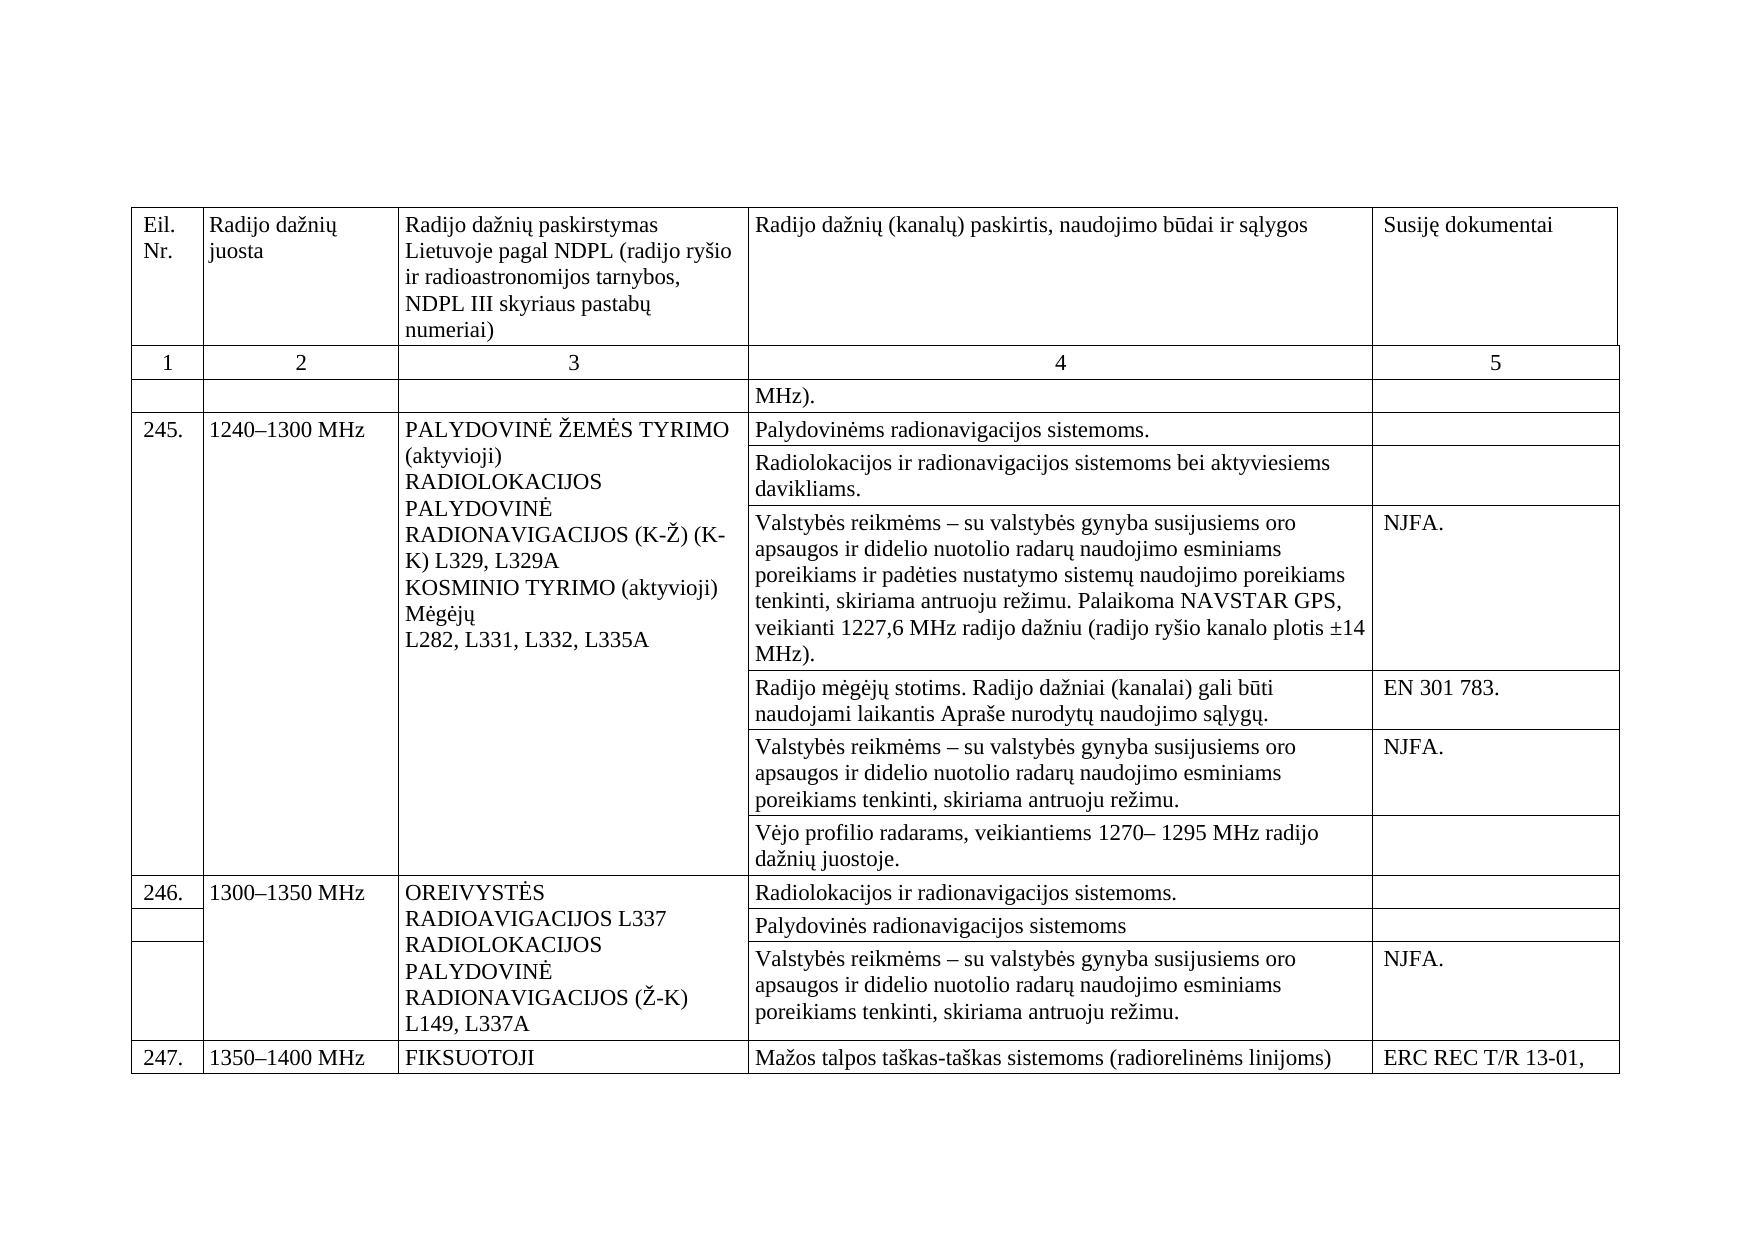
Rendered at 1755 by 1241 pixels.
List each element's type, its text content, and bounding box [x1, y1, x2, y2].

table_cell Vėjo profilio radarams, veikiantiems 1270– 1295 MHz radijo dažnių juostoje. [749, 816, 1372, 875]
table_cell FIKSUOTOJI [399, 1041, 748, 1073]
table_cell [399, 380, 748, 412]
table_cell Palydovinėms radionavigacijos sistemoms. [749, 413, 1372, 445]
table_cell 245. [132, 413, 203, 875]
table_cell 3 [399, 346, 748, 378]
table_cell Mažos talpos taškas-taškas sistemoms (radiorelinėms linijoms) [749, 1041, 1372, 1073]
table_header Radijo dažnių juosta [204, 208, 398, 345]
table_cell 1300–1350 MHz [204, 876, 398, 1040]
table_header Eil. Nr. [132, 208, 203, 345]
table_cell Radijo mėgėjų stotims. Radijo dažniai (kanalai) gali būti naudojami laikantis Apraše nurodytų naudojimo sąlygų. [749, 671, 1372, 729]
table_cell 4 [749, 346, 1372, 378]
table_cell ERC REC T/R 13-01, [1373, 1041, 1619, 1073]
table_cell EN 301 783. [1373, 671, 1619, 729]
table_cell MHz). [749, 380, 1372, 412]
table_cell [132, 909, 203, 941]
table_cell 1350–1400 MHz [204, 1041, 398, 1073]
table_cell [1373, 816, 1619, 875]
table_cell 1240–1300 MHz [204, 413, 398, 875]
table_cell NJFA. [1373, 942, 1619, 1040]
table_header Susiję dokumentai [1373, 208, 1617, 345]
table_header Radijo dažnių (kanalų) paskirtis, naudojimo būdai ir sąlygos [749, 208, 1372, 345]
table_cell [1373, 909, 1619, 941]
table_cell PALYDOVINĖ ŽEMĖS TYRIMO (aktyvioji) RADIOLOKACIJOS PALYDOVINĖ RADIONAVIGACIJOS (K-Ž) (K-K) L329, L329A KOSMINIO TYRIMO (aktyvioji) Mėgėjų L282, L331, L332, L335A [399, 413, 748, 875]
table_cell 247. [132, 1041, 203, 1073]
table_cell [132, 942, 203, 1040]
table_cell [1373, 446, 1619, 504]
table_cell Valstybės reikmėms – su valstybės gynyba susijusiems oro apsaugos ir didelio nuotolio radarų naudojimo esminiams poreikiams tenkinti, skiriama antruoju režimu. [749, 942, 1372, 1040]
table_cell [1373, 380, 1619, 412]
table_cell 2 [204, 346, 398, 378]
table_cell NJFA. [1373, 506, 1619, 669]
table_cell Palydovinės radionavigacijos sistemoms [749, 909, 1372, 941]
table_cell Radiolokacijos ir radionavigacijos sistemoms bei aktyviesiems davikliams. [749, 446, 1372, 504]
table_cell [1373, 413, 1619, 445]
table_cell 1 [132, 346, 203, 378]
table_cell Valstybės reikmėms – su valstybės gynyba susijusiems oro apsaugos ir didelio nuotolio radarų naudojimo esminiams poreikiams tenkinti, skiriama antruoju režimu. [749, 730, 1372, 815]
table_cell [204, 380, 398, 412]
table_cell Valstybės reikmėms – su valstybės gynyba susijusiems oro apsaugos ir didelio nuotolio radarų naudojimo esminiams poreikiams ir padėties nustatymo sistemų naudojimo poreikiams tenkinti, skiriama antruoju režimu. Palaikoma NAVSTAR GPS, veikianti 1227,6 MHz radijo dažniu (radijo ryšio kanalo plotis ±14 MHz). [749, 506, 1372, 669]
table_cell 5 [1373, 346, 1619, 378]
table_cell 246. [132, 876, 203, 908]
table_header Radijo dažnių paskirstymas Lietuvoje pagal NDPL (radijo ryšio ir radioastronomijos tarnybos, NDPL III skyriaus pastabų numeriai) [399, 208, 748, 345]
table_cell Radiolokacijos ir radionavigacijos sistemoms. [749, 876, 1372, 908]
table_cell NJFA. [1373, 730, 1619, 815]
table_cell [1373, 876, 1619, 908]
table_cell OREIVYSTĖS RADIOAVIGACIJOS L337 RADIOLOKACIJOS PALYDOVINĖ RADIONAVIGACIJOS (Ž-K) L149, L337A [399, 876, 748, 1040]
table_cell [132, 380, 203, 412]
